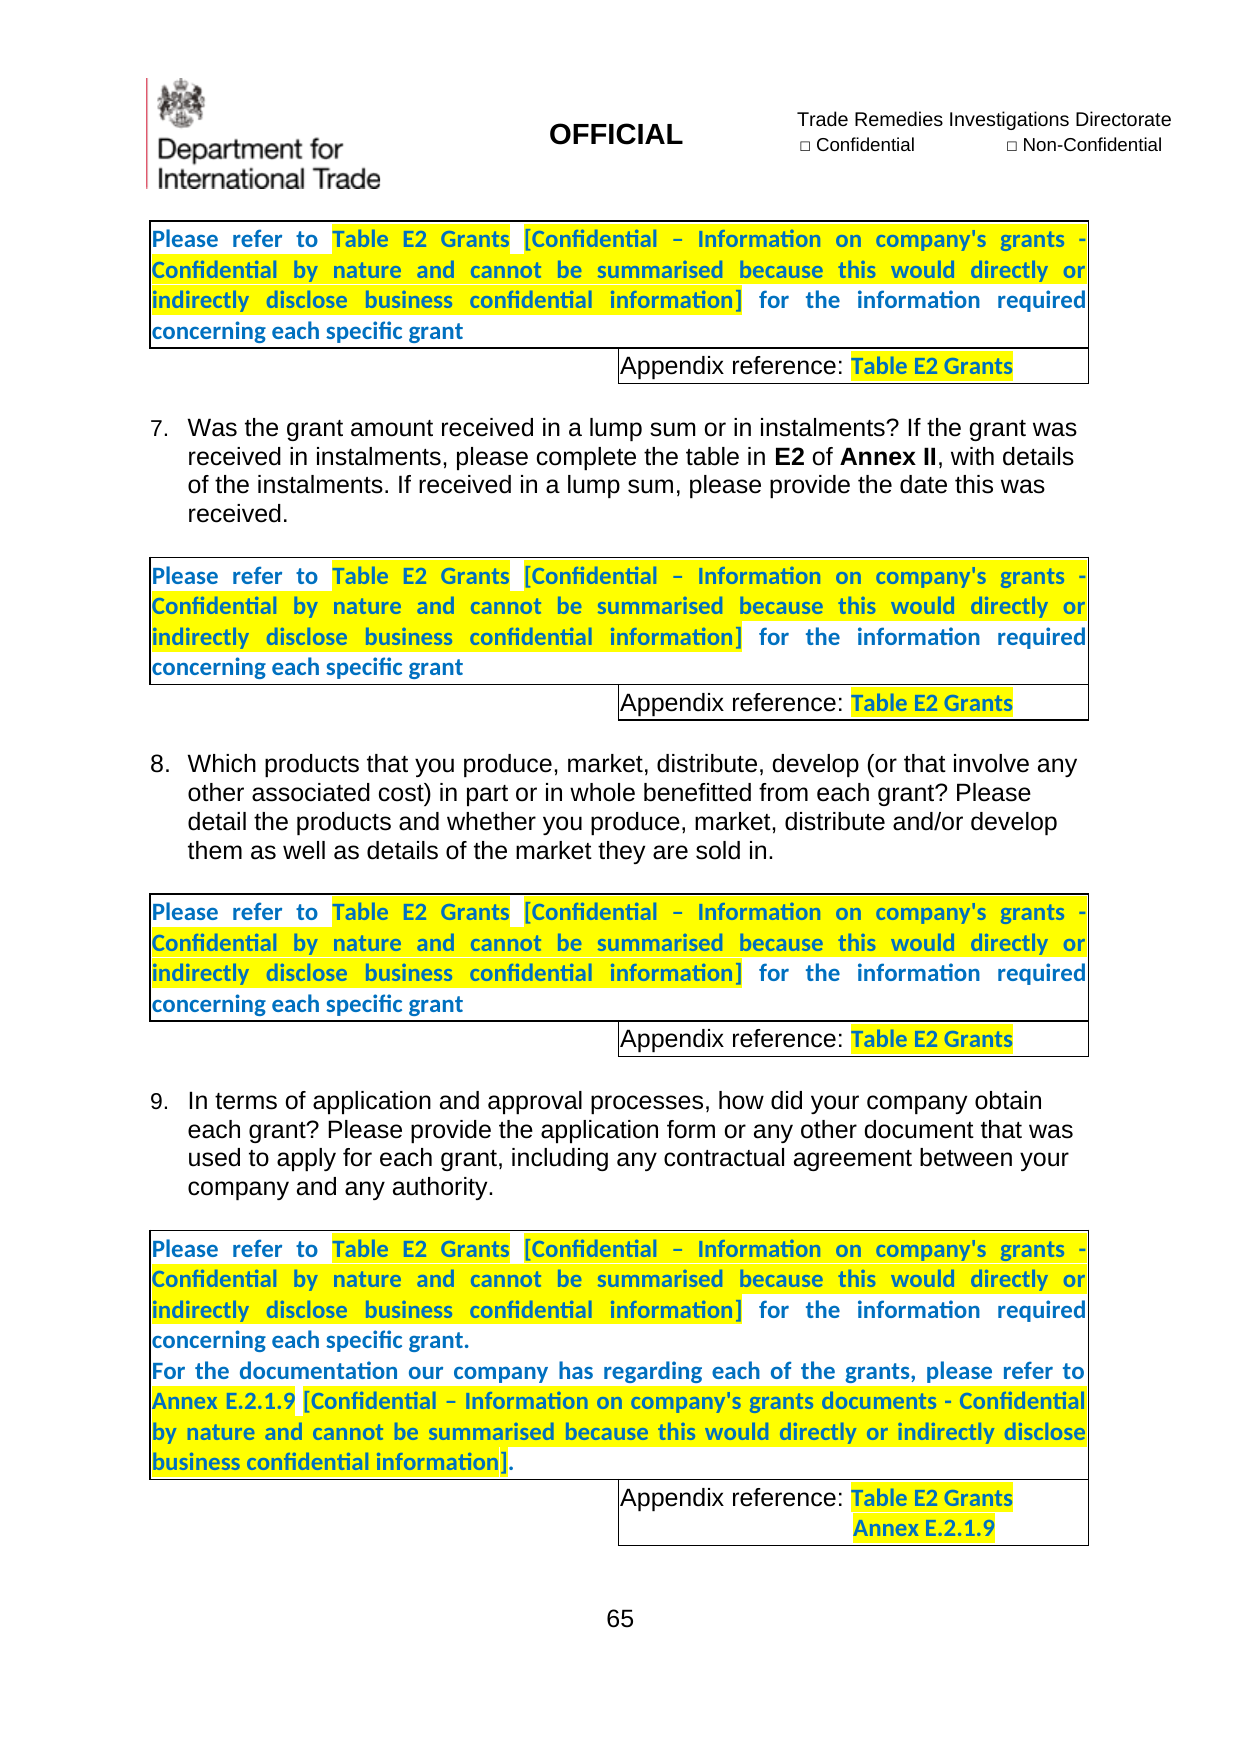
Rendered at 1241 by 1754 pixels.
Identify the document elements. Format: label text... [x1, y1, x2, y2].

table_cell Appendix reference: Table E2 Grants [619, 349, 1088, 383]
list Was the grant amount received in a lump sum or in instalments? If the grant was received in instalments, please complete the table in E2 of Annex II, with details of the instalments. If received in a lump sum, please provide the date this was received. [150, 413, 1090, 528]
list Which products that you produce, market, distribute, develop (or that involve any other associated cost) in part or in whole benefitted from each grant? Please detail the products and whether you produce, market, distribute and/or develop them as well as details of the market they are sold in. [150, 749, 1090, 864]
table_cell Appendix reference: Table E2 Grants [619, 1022, 1088, 1056]
list In terms of application and approval processes, how did your company obtain each grant? Please provide the application form or any other document that was used to apply for each grant, including any contractual agreement between your company and any authority. [150, 1086, 1090, 1201]
table_cell Appendix reference: Table E2 Grants [619, 685, 1088, 719]
table_header Please refer to Table E2 Grants [Confidential – Information on company's grants - Confidential by nature and cannot be summarised because this would directly or indirectly disclose business confidential information] for the information required concerning each specific grant [151, 222, 1088, 347]
table_header Please refer to Table E2 Grants [Confidential – Information on company's grants - Confidential by nature and cannot be summarised because this would directly or indirectly disclose business confidential information] for the information required concerning each specific grant. For the documentation our company has regarding each of the grants, please refer to Annex E.2.1.9 [Confidential – Information on company's grants documents - Confidential by nature and cannot be summarised because this would directly or indirectly disclose business confidential information]. [151, 1231, 1088, 1479]
table_header Please refer to Table E2 Grants [Confidential – Information on company's grants - Confidential by nature and cannot be summarised because this would directly or indirectly disclose business confidential information] for the information required concerning each specific grant [151, 895, 1088, 1020]
table_cell [150, 1022, 618, 1056]
table_header Please refer to Table E2 Grants [Confidential – Information on company's grants - Confidential by nature and cannot be summarised because this would directly or indirectly disclose business confidential information] for the information required concerning each specific grant [151, 558, 1088, 684]
table_cell [150, 1480, 618, 1544]
table_cell Appendix reference: Table E2 Grants Annex E.2.1.9 [619, 1480, 1088, 1544]
table_cell [150, 685, 618, 719]
table_cell [150, 349, 618, 383]
